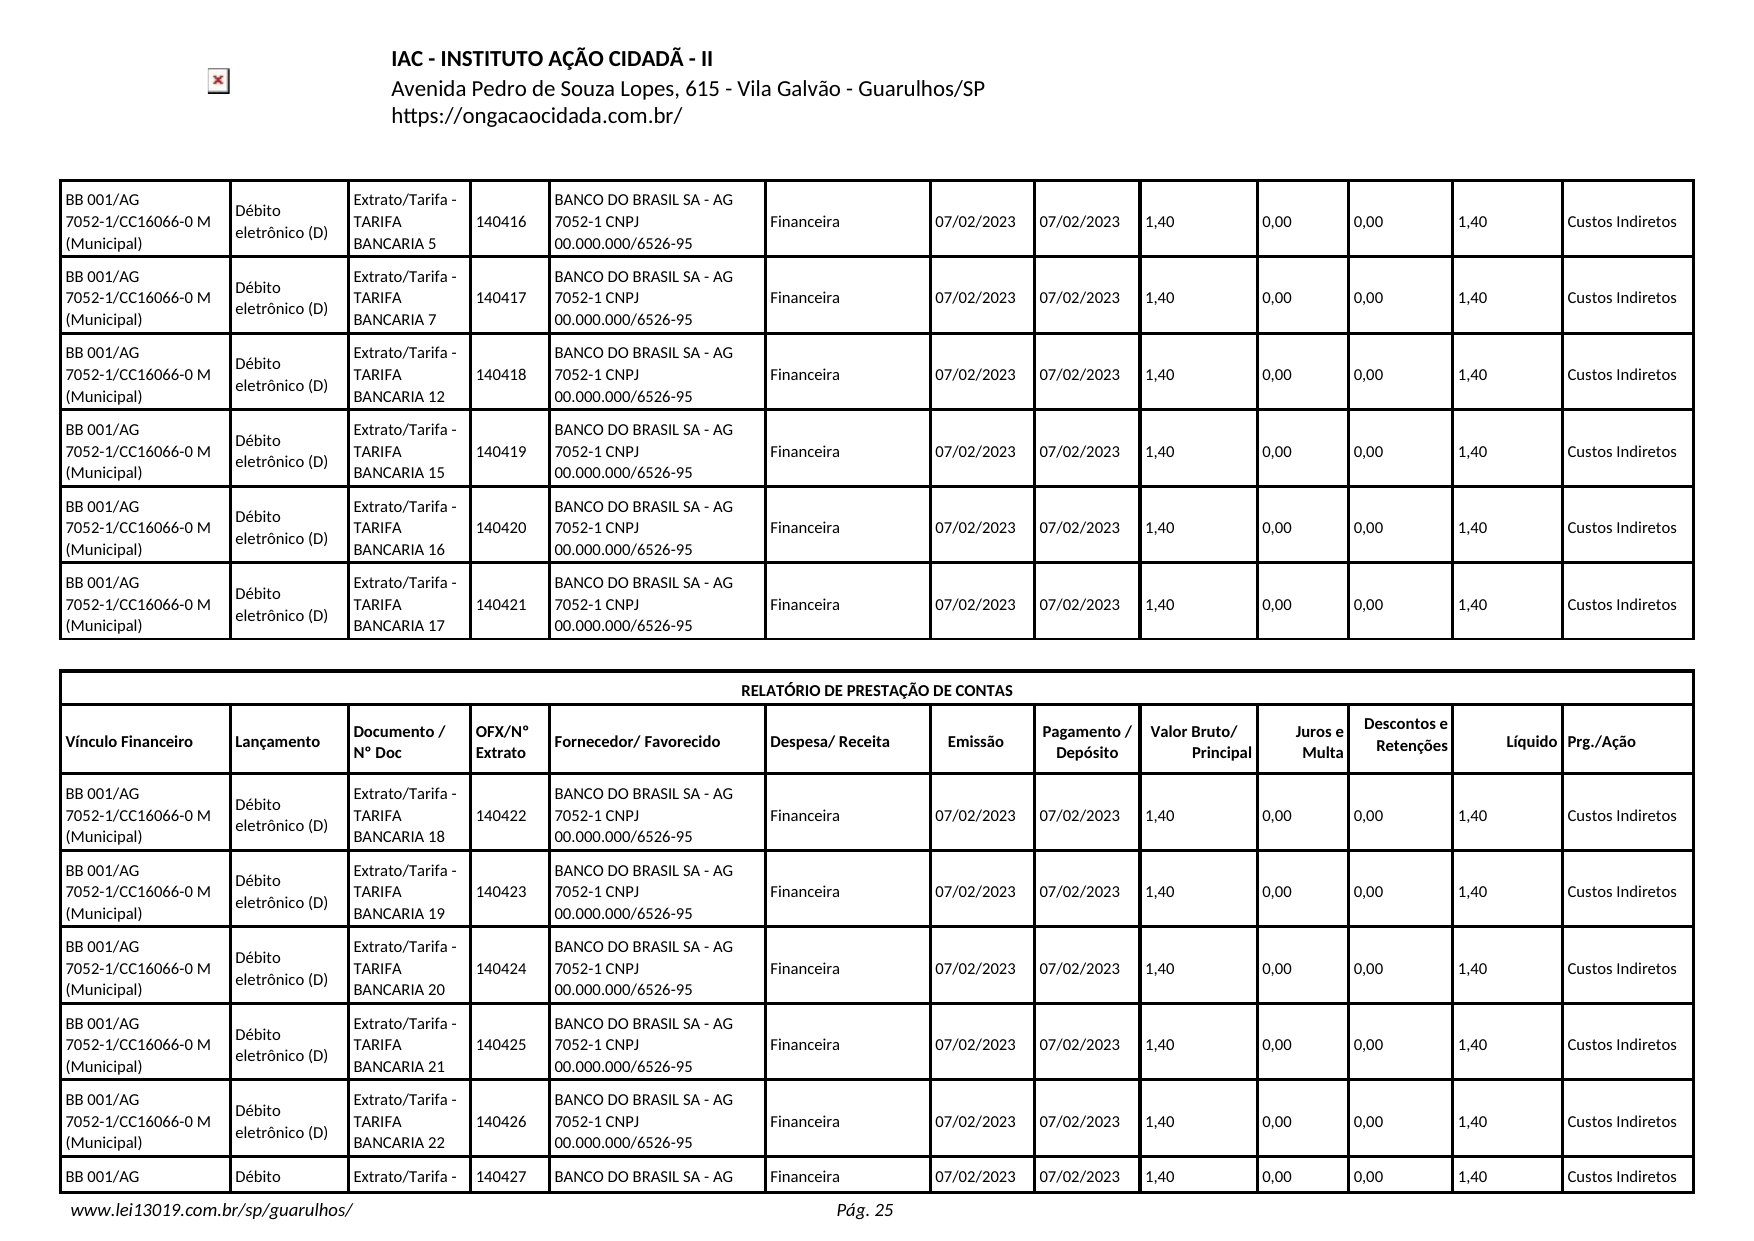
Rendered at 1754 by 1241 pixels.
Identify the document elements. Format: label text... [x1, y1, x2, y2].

table_cell 0,00 [1350, 1081, 1451, 1155]
table_cell 0,00 [1350, 852, 1451, 925]
table_cell Extrato/Tarifa - TARIFA BANCARIA 20 [350, 928, 469, 1002]
table_cell 0,00 [1259, 411, 1347, 485]
table_cell 1,40 [1454, 1005, 1561, 1078]
table_cell Débito eletrônico (D) [232, 1005, 347, 1078]
table_cell Extrato/Tarifa - TARIFA BANCARIA 22 [350, 1081, 469, 1155]
table_cell BANCO DO BRASIL SA - AG 7052-1 CNPJ 00.000.000/6526-95 [551, 852, 764, 925]
table_cell 07/02/2023 [1036, 335, 1138, 408]
table_cell Financeira [767, 1005, 929, 1078]
table_cell 0,00 [1350, 1005, 1451, 1078]
table_cell Financeira [767, 1158, 929, 1191]
table_cell OFX/Nº Extrato [472, 706, 548, 772]
table_cell 0,00 [1259, 928, 1347, 1002]
table_cell 1,40 [1142, 928, 1256, 1002]
table_cell 1,40 [1142, 335, 1256, 408]
table_cell 07/02/2023 [932, 1005, 1033, 1078]
table_cell 07/02/2023 [932, 182, 1033, 255]
table_cell 0,00 [1259, 852, 1347, 925]
table_cell Débito eletrônico (D) [232, 488, 347, 561]
table_cell Custos Indiretos [1564, 182, 1692, 255]
table_cell Débito eletrônico (D) [232, 775, 347, 849]
table_cell 07/02/2023 [932, 335, 1033, 408]
table_cell 140422 [472, 775, 548, 849]
table_cell Emissão [932, 706, 1033, 772]
table_cell 1,40 [1142, 1005, 1256, 1078]
table_cell Custos Indiretos [1564, 1158, 1692, 1191]
table_cell 140426 [472, 1081, 548, 1155]
table_cell BB 001/AG 7052-1/CC16066-0 M (Municipal) [62, 258, 229, 332]
table_cell Fornecedor/ Favorecido [551, 706, 764, 772]
table_cell 07/02/2023 [932, 1158, 1033, 1191]
table_cell 140425 [472, 1005, 548, 1078]
table_cell 1,40 [1142, 488, 1256, 561]
table_cell 07/02/2023 [932, 775, 1033, 849]
table_cell 0,00 [1350, 182, 1451, 255]
table_cell BB 001/AG [62, 1158, 229, 1191]
table_cell Custos Indiretos [1564, 1081, 1692, 1155]
table_cell 07/02/2023 [932, 852, 1033, 925]
table_cell 07/02/2023 [1036, 258, 1138, 332]
table_cell BANCO DO BRASIL SA - AG [551, 1158, 764, 1191]
table_cell Débito eletrônico (D) [232, 258, 347, 332]
table_cell 0,00 [1350, 258, 1451, 332]
table_cell 1,40 [1142, 775, 1256, 849]
table_cell BANCO DO BRASIL SA - AG 7052-1 CNPJ 00.000.000/6526-95 [551, 564, 764, 638]
table_cell 140417 [472, 258, 548, 332]
table_cell 140424 [472, 928, 548, 1002]
table_cell 07/02/2023 [1036, 1081, 1138, 1155]
table_cell Custos Indiretos [1564, 928, 1692, 1002]
table_cell Extrato/Tarifa - TARIFA BANCARIA 17 [350, 564, 469, 638]
table_cell Documento / Nº Doc [350, 706, 469, 772]
table_cell Financeira [767, 488, 929, 561]
table_cell 1,40 [1454, 1158, 1561, 1191]
table_cell Financeira [767, 182, 929, 255]
table_cell 07/02/2023 [932, 488, 1033, 561]
table_cell Financeira [767, 411, 929, 485]
table_cell 140420 [472, 488, 548, 561]
table_cell 140427 [472, 1158, 548, 1191]
table_cell 07/02/2023 [1036, 182, 1138, 255]
table_cell 1,40 [1454, 488, 1561, 561]
table_cell Valor Bruto/ Principal [1142, 706, 1256, 772]
table_cell BB 001/AG 7052-1/CC16066-0 M (Municipal) [62, 1081, 229, 1155]
table_cell Débito eletrônico (D) [232, 852, 347, 925]
table_cell 0,00 [1259, 335, 1347, 408]
table_cell 07/02/2023 [1036, 928, 1138, 1002]
table_cell Débito eletrônico (D) [232, 411, 347, 485]
table_cell Custos Indiretos [1564, 564, 1692, 638]
table_cell 1,40 [1454, 411, 1561, 485]
table_header RELATÓRIO DE PRESTAÇÃO DE CONTAS [62, 673, 1692, 702]
table_cell 07/02/2023 [932, 564, 1033, 638]
table_cell Vínculo Financeiro [62, 706, 229, 772]
table_cell Débito eletrônico (D) [232, 928, 347, 1002]
table_cell BANCO DO BRASIL SA - AG 7052-1 CNPJ 00.000.000/6526-95 [551, 335, 764, 408]
table_cell Débito eletrônico (D) [232, 335, 347, 408]
table_cell 07/02/2023 [1036, 775, 1138, 849]
table_cell Débito eletrônico (D) [232, 182, 347, 255]
table_cell Financeira [767, 564, 929, 638]
table_cell BANCO DO BRASIL SA - AG 7052-1 CNPJ 00.000.000/6526-95 [551, 928, 764, 1002]
table_cell 07/02/2023 [1036, 1005, 1138, 1078]
table_cell Extrato/Tarifa - TARIFA BANCARIA 5 [350, 182, 469, 255]
table_cell Débito [232, 1158, 347, 1191]
table_cell Extrato/Tarifa [350, 1158, 469, 1191]
table_cell 1,40 [1454, 182, 1561, 255]
table_cell Custos Indiretos [1564, 852, 1692, 925]
table_cell 07/02/2023 [932, 411, 1033, 485]
table_cell Custos Indiretos [1564, 1005, 1692, 1078]
table_cell 1,40 [1142, 258, 1256, 332]
table_cell Custos Indiretos [1564, 775, 1692, 849]
table_cell Débito eletrônico (D) [232, 564, 347, 638]
table_cell Custos Indiretos [1564, 258, 1692, 332]
table_cell Extrato/Tarifa - TARIFA BANCARIA 15 [350, 411, 469, 485]
table_cell 0,00 [1350, 335, 1451, 408]
table_cell Custos Indiretos [1564, 488, 1692, 561]
table_cell BANCO DO BRASIL SA - AG 7052-1 CNPJ 00.000.000/6526-95 [551, 182, 764, 255]
table_cell 1,40 [1454, 258, 1561, 332]
table_cell Prg./Ação [1564, 706, 1692, 772]
table_cell 0,00 [1350, 411, 1451, 485]
table_cell 07/02/2023 [1036, 411, 1138, 485]
table_cell 0,00 [1350, 1158, 1451, 1191]
table_cell 0,00 [1259, 564, 1347, 638]
table_cell 1,40 [1142, 411, 1256, 485]
table_cell 1,40 [1454, 852, 1561, 925]
table_cell BANCO DO BRASIL SA - AG 7052-1 CNPJ 00.000.000/6526-95 [551, 1005, 764, 1078]
table_cell 0,00 [1259, 1158, 1347, 1191]
table_cell BB 001/AG 7052-1/CC16066-0 M (Municipal) [62, 411, 229, 485]
table_cell BB 001/AG 7052-1/CC16066-0 M (Municipal) [62, 182, 229, 255]
table_cell 0,00 [1350, 564, 1451, 638]
table_cell Financeira [767, 852, 929, 925]
table_cell 1,40 [1142, 182, 1256, 255]
table_cell 07/02/2023 [1036, 564, 1138, 638]
table_cell Juros e Multa [1259, 706, 1347, 772]
table_cell 0,00 [1259, 488, 1347, 561]
table_cell 0,00 [1259, 258, 1347, 332]
table_cell Extrato/Tarifa - TARIFA BANCARIA 18 [350, 775, 469, 849]
table_cell Extrato/Tarifa - TARIFA BANCARIA 7 [350, 258, 469, 332]
table_cell BB 001/AG 7052-1/CC16066-0 M (Municipal) [62, 775, 229, 849]
table_cell Extrato/Tarifa - TARIFA BANCARIA 16 [350, 488, 469, 561]
table_cell Financeira [767, 258, 929, 332]
table_cell 0,00 [1350, 775, 1451, 849]
table_cell BB 001/AG 7052-1/CC16066-0 M (Municipal) [62, 488, 229, 561]
picture [207, 68, 230, 94]
table_cell Extrato/Tarifa - TARIFA BANCARIA 12 [350, 335, 469, 408]
table_cell BANCO DO BRASIL SA - AG 7052-1 CNPJ 00.000.000/6526-95 [551, 411, 764, 485]
table_cell Líquido [1454, 706, 1561, 772]
table_cell Pagamento / Depósito [1036, 706, 1138, 772]
table_cell Financeira [767, 928, 929, 1002]
table_cell 0,00 [1259, 775, 1347, 849]
table_cell BANCO DO BRASIL SA - AG 7052-1 CNPJ 00.000.000/6526-95 [551, 488, 764, 561]
table_cell 1,40 [1142, 1158, 1256, 1191]
table_cell 1,40 [1454, 928, 1561, 1002]
table_cell Descontos e Retenções [1350, 706, 1451, 772]
table_cell BB 001/AG 7052-1/CC16066-0 M (Municipal) [62, 852, 229, 925]
table_cell Financeira [767, 775, 929, 849]
table_cell Extrato/Tarifa - TARIFA BANCARIA 19 [350, 852, 469, 925]
table_cell Débito eletrônico (D) [232, 1081, 347, 1155]
table_cell 1,40 [1454, 1081, 1561, 1155]
table_cell 0,00 [1259, 1005, 1347, 1078]
table_cell 0,00 [1259, 182, 1347, 255]
table_cell 07/02/2023 [1036, 1158, 1138, 1191]
table_cell Despesa/ Receita [767, 706, 929, 772]
table_cell 140418 [472, 335, 548, 408]
table_cell BANCO DO BRASIL SA - AG 7052-1 CNPJ 00.000.000/6526-95 [551, 1081, 764, 1155]
table_cell 1,40 [1142, 1081, 1256, 1155]
table_cell 1,40 [1454, 775, 1561, 849]
table_cell 1,40 [1142, 564, 1256, 638]
table_cell BB 001/AG 7052-1/CC16066-0 M (Municipal) [62, 564, 229, 638]
table_cell 140419 [472, 411, 548, 485]
table_cell Custos Indiretos [1564, 411, 1692, 485]
table_cell BANCO DO BRASIL SA - AG 7052-1 CNPJ 00.000.000/6526-95 [551, 258, 764, 332]
table_cell 07/02/2023 [1036, 488, 1138, 561]
table_cell 140423 [472, 852, 548, 925]
table_cell 07/02/2023 [932, 928, 1033, 1002]
table_cell Financeira [767, 335, 929, 408]
table_cell Extrato/Tarifa - TARIFA BANCARIA 21 [350, 1005, 469, 1078]
table_cell 07/02/2023 [932, 1081, 1033, 1155]
table_cell 0,00 [1350, 488, 1451, 561]
table_cell 140416 [472, 182, 548, 255]
table_cell 0,00 [1259, 1081, 1347, 1155]
table_cell BB 001/AG 7052-1/CC16066-0 M (Municipal) [62, 1005, 229, 1078]
table_cell 1,40 [1454, 564, 1561, 638]
table_cell Custos Indiretos [1564, 335, 1692, 408]
table_cell BB 001/AG 7052-1/CC16066-0 M (Municipal) [62, 928, 229, 1002]
table_cell 140421 [472, 564, 548, 638]
table_cell 1,40 [1454, 335, 1561, 408]
table_cell 07/02/2023 [932, 258, 1033, 332]
table_cell Financeira [767, 1081, 929, 1155]
table_cell 1,40 [1142, 852, 1256, 925]
table_cell Lançamento [232, 706, 347, 772]
table_cell BB 001/AG 7052-1/CC16066-0 M (Municipal) [62, 335, 229, 408]
table_cell 07/02/2023 [1036, 852, 1138, 925]
table_cell BANCO DO BRASIL SA - AG 7052-1 CNPJ 00.000.000/6526-95 [551, 775, 764, 849]
table_cell 0,00 [1350, 928, 1451, 1002]
